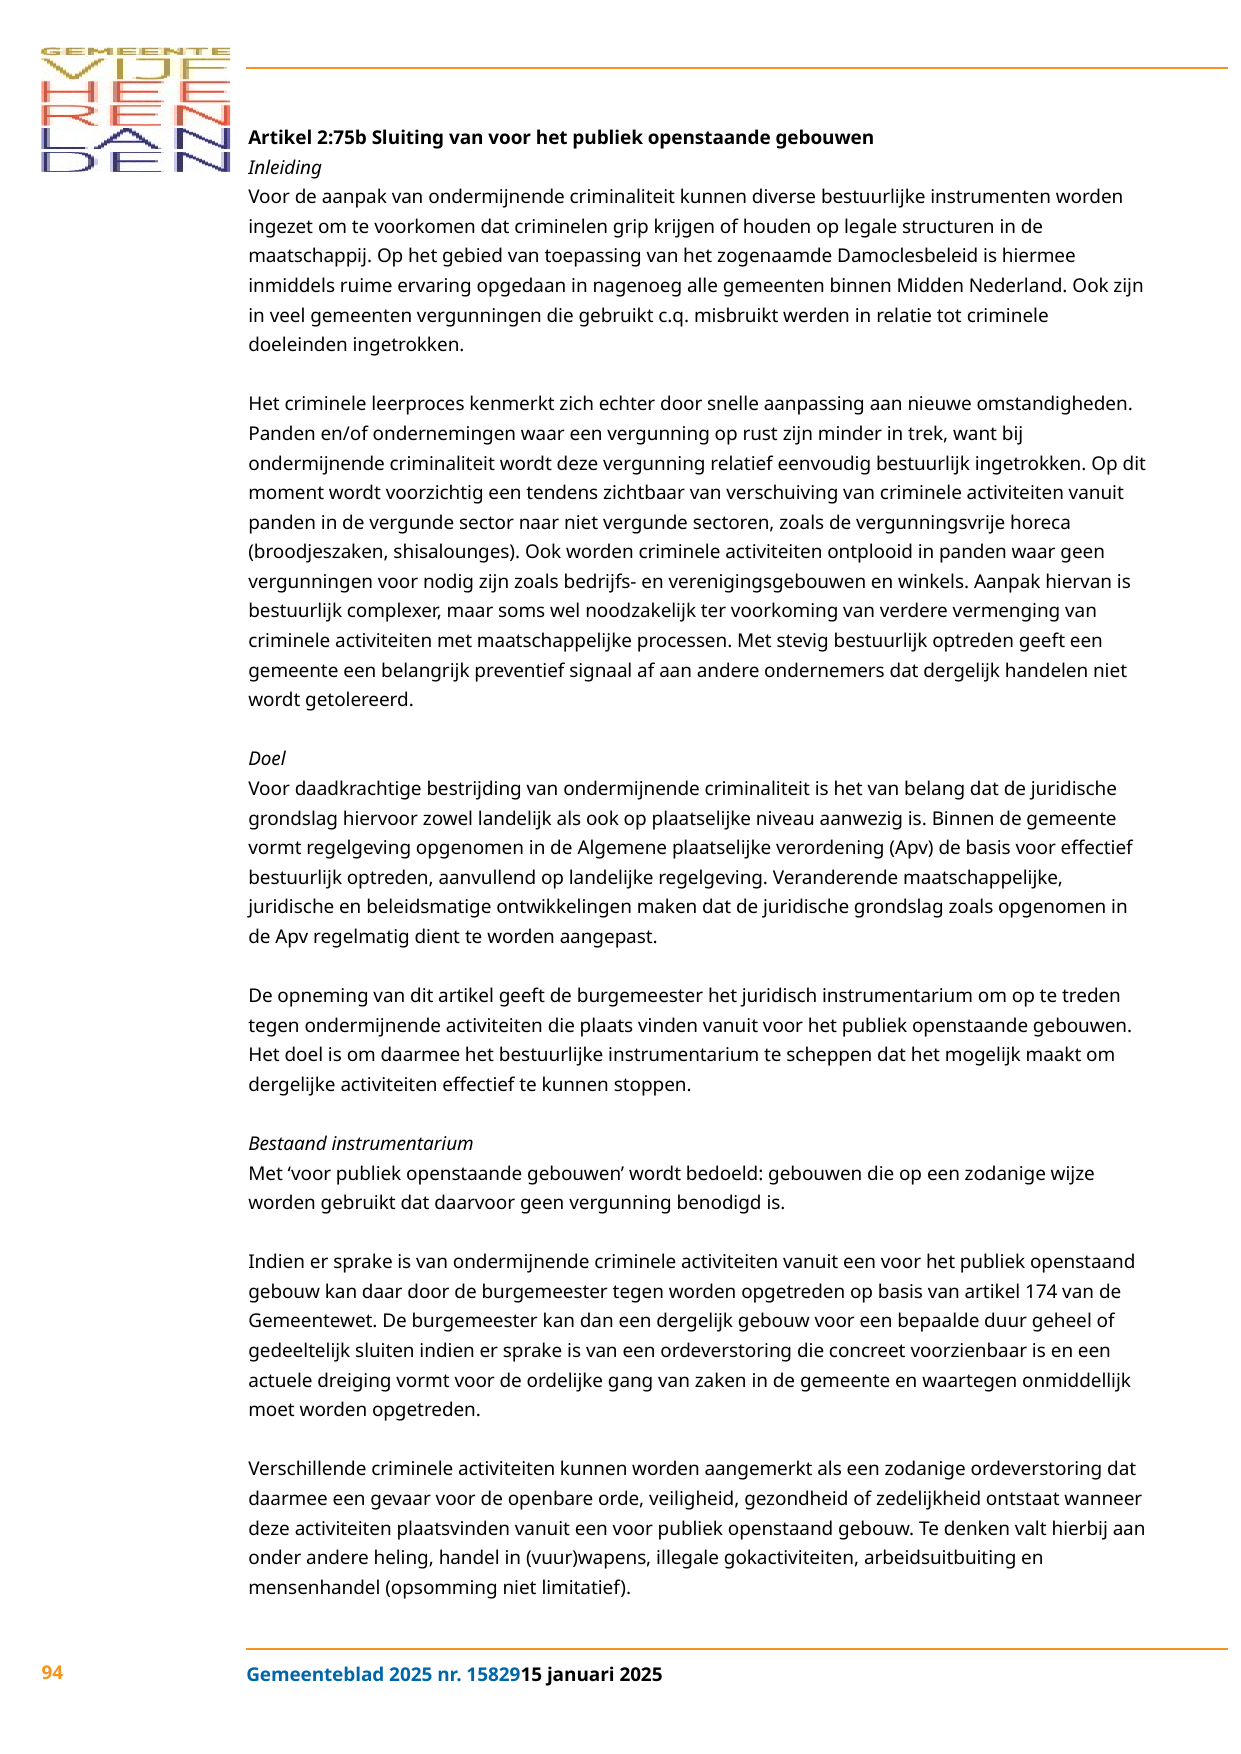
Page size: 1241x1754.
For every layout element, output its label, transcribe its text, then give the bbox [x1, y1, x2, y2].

text Bestaand instrumentarium [248, 1130, 1152, 1156]
text Voor de aanpak van ondermijnende criminaliteit kunnen diverse bestuurlijke instrumenten worden ingezet om te voorkomen dat criminelen grip krijgen of houden op legale structuren in de maatschappij. Op het gebied van toepassing van het zogenaamde Damoclesbeleid is hiermee inmiddels ruime ervaring opgedaan in nagenoeg alle gemeenten binnen Midden Nederland. Ook zijn in veel gemeenten vergunningen die gebruikt c.q. misbruikt werden in relatie tot criminele doeleinden ingetrokken. [248, 183, 1152, 357]
text Artikel 2:75b Sluiting van voor het publiek openstaande gebouwen [248, 124, 1152, 150]
picture [41, 47, 231, 172]
text Doel [248, 746, 1152, 771]
text De opneming van dit artikel geeft de burgemeester het juridisch instrumentarium om op te treden tegen ondermijnende activiteiten die plaats vinden vanuit voor het publiek openstaande gebouwen. Het doel is om daarmee het bestuurlijke instrumentarium te scheppen dat het mogelijk maakt om dergelijke activiteiten effectief te kunnen stoppen. [248, 982, 1152, 1097]
text Indien er sprake is van ondermijnende criminele activiteiten vanuit een voor het publiek openstaand gebouw kan daar door de burgemeester tegen worden opgetreden op basis van artikel 174 van de Gemeentewet. De burgemeester kan dan een dergelijk gebouw voor een bepaalde duur geheel of gedeeltelijk sluiten indien er sprake is van een ordeverstoring die concreet voorzienbaar is en een actuele dreiging vormt voor de ordelijke gang van zaken in de gemeente en waartegen onmiddellijk moet worden opgetreden. [248, 1248, 1152, 1422]
text Voor daadkrachtige bestrijding van ondermijnende criminaliteit is het van belang dat de juridische grondslag hiervoor zowel landelijk als ook op plaatselijke niveau aanwezig is. Binnen de gemeente vormt regelgeving opgenomen in de Algemene plaatselijke verordening (Apv) de basis voor effectief bestuurlijk optreden, aanvullend op landelijke regelgeving. Veranderende maatschappelijke, juridische en beleidsmatige ontwikkelingen maken dat de juridische grondslag zoals opgenomen in de Apv regelmatig dient te worden aangepast. [248, 775, 1152, 949]
text Panden en/of ondernemingen waar een vergunning op rust zijn minder in trek, want bij ondermijnende criminaliteit wordt deze vergunning relatief eenvoudig bestuurlijk ingetrokken. Op dit moment wordt voorzichtig een tendens zichtbaar van verschuiving van criminele activiteiten vanuit panden in de vergunde sector naar niet vergunde sectoren, zoals de vergunningsvrije horeca (broodjeszaken, shisalounges). Ook worden criminele activiteiten ontplooid in panden waar geen vergunningen voor nodig zijn zoals bedrijfs- en verenigingsgebouwen en winkels. Aanpak hiervan is bestuurlijk complexer, maar soms wel noodzakelijk ter voorkoming van verdere vermenging van criminele activiteiten met maatschappelijke processen. Met stevig bestuurlijk optreden geeft een gemeente een belangrijk preventief signaal af aan andere ondernemers dat dergelijk handelen niet wordt getolereerd. [248, 420, 1152, 712]
text Inleiding [248, 154, 1152, 180]
text Het criminele leerproces kenmerkt zich echter door snelle aanpassing aan nieuwe omstandigheden. [248, 391, 1152, 416]
text Verschillende criminele activiteiten kunnen worden aangemerkt als een zodanige ordeverstoring dat daarmee een gevaar voor de openbare orde, veiligheid, gezondheid of zedelijkheid ontstaat wanneer deze activiteiten plaatsvinden vanuit een voor publiek openstaand gebouw. Te denken valt hierbij aan onder andere heling, handel in (vuur)wapens, illegale gokactiviteiten, arbeidsuitbuiting en mensenhandel (opsomming niet limitatief). [248, 1456, 1152, 1600]
text Met ‘voor publiek openstaande gebouwen’ wordt bedoeld: gebouwen die op een zodanige wijze worden gebruikt dat daarvoor geen vergunning benodigd is. [248, 1160, 1152, 1215]
